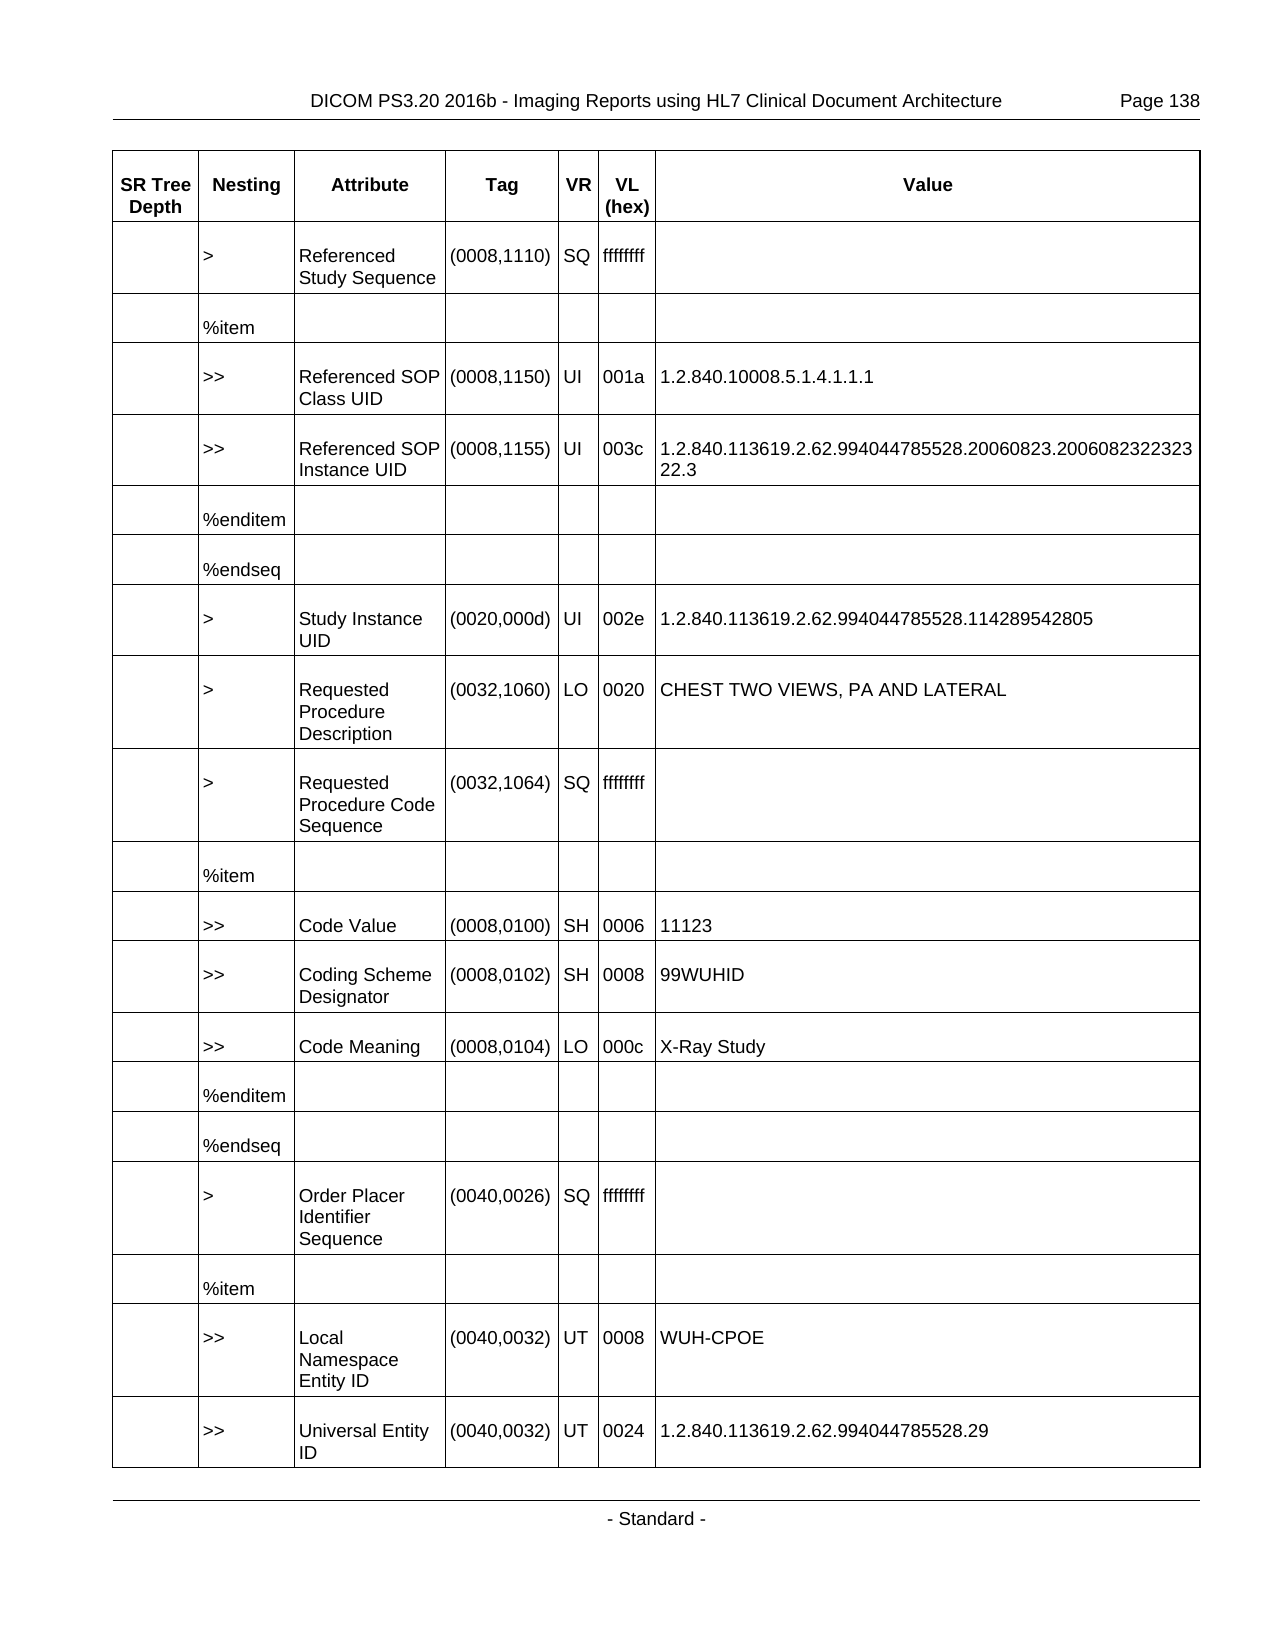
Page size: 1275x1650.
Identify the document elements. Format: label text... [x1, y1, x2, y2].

table_cell [446, 842, 558, 891]
table_cell 001a [599, 343, 655, 413]
table_cell (0008,0102) [446, 941, 558, 1012]
table_cell 0006 [599, 892, 655, 940]
table_cell (0040,0032) [446, 1397, 558, 1467]
table_cell [559, 842, 598, 891]
table_cell [559, 1112, 598, 1161]
table_cell 0008 [599, 1304, 655, 1396]
table_cell [113, 585, 198, 655]
table_cell [113, 1304, 198, 1396]
table_cell [295, 486, 445, 534]
table_cell [446, 1112, 558, 1161]
table_cell [113, 1162, 198, 1253]
table_cell >> [199, 1304, 294, 1396]
table_cell Requested Procedure Description [295, 656, 445, 748]
table_cell >> [199, 1397, 294, 1467]
table_cell UT [559, 1397, 598, 1467]
table_cell >> [199, 941, 294, 1012]
table_cell 002e [599, 585, 655, 655]
table_header Value [656, 151, 1199, 221]
table_cell 1.2.840.10008.5.1.4.1.1.1 [656, 343, 1199, 413]
table_cell > [199, 749, 294, 841]
table_cell > [199, 222, 294, 292]
table_cell [113, 1397, 198, 1467]
table_cell (0008,0100) [446, 892, 558, 940]
table_cell 99WUHID [656, 941, 1199, 1012]
table_cell %enditem [199, 486, 294, 534]
table_cell UT [559, 1304, 598, 1396]
table_cell [599, 294, 655, 342]
table_cell Order Placer Identifier Sequence [295, 1162, 445, 1253]
table_cell [113, 656, 198, 748]
table_cell UI [559, 343, 598, 413]
table_cell SQ [559, 1162, 598, 1253]
table_cell [559, 535, 598, 584]
table_header VR [559, 151, 598, 221]
table_cell [113, 1062, 198, 1111]
table_cell >> [199, 415, 294, 485]
table_cell [295, 1062, 445, 1111]
table_cell %enditem [199, 1062, 294, 1111]
table_cell CHEST TWO VIEWS, PA AND LATERAL [656, 656, 1199, 748]
table_cell LO [559, 656, 598, 748]
table_cell SQ [559, 749, 598, 841]
table_cell WUH-CPOE [656, 1304, 1199, 1396]
table_cell [656, 294, 1199, 342]
table_cell (0008,1150) [446, 343, 558, 413]
table_cell [295, 1255, 445, 1303]
table_cell (0032,1064) [446, 749, 558, 841]
table_cell Referenced Study Sequence [295, 222, 445, 292]
table_cell 0020 [599, 656, 655, 748]
table_cell [559, 294, 598, 342]
table_cell [656, 1255, 1199, 1303]
table_cell [446, 486, 558, 534]
table_cell [295, 535, 445, 584]
table_cell [559, 1255, 598, 1303]
table_cell [113, 1013, 198, 1061]
table_cell ffffffff [599, 749, 655, 841]
table_cell %endseq [199, 535, 294, 584]
table_cell UI [559, 415, 598, 485]
table_cell Study Instance UID [295, 585, 445, 655]
table_cell [599, 1112, 655, 1161]
table_header Attribute [295, 151, 445, 221]
table_cell [656, 1162, 1199, 1253]
table_cell [446, 294, 558, 342]
table_cell [599, 1062, 655, 1111]
table_cell > [199, 656, 294, 748]
table_cell [113, 415, 198, 485]
table_cell (0032,1060) [446, 656, 558, 748]
table_cell >> [199, 1013, 294, 1061]
table_cell Code Value [295, 892, 445, 940]
table_cell [656, 1112, 1199, 1161]
table_cell Referenced SOP Class UID [295, 343, 445, 413]
table_cell [446, 1255, 558, 1303]
table_cell 003c [599, 415, 655, 485]
table_cell [656, 749, 1199, 841]
table_cell (0008,0104) [446, 1013, 558, 1061]
table_cell [113, 892, 198, 940]
table_cell X-Ray Study [656, 1013, 1199, 1061]
table_cell %endseq [199, 1112, 294, 1161]
table_cell ffffffff [599, 222, 655, 292]
table_cell [113, 749, 198, 841]
table_cell (0020,000d) [446, 585, 558, 655]
table_cell [113, 1255, 198, 1303]
table_cell [599, 1255, 655, 1303]
table_cell LO [559, 1013, 598, 1061]
table_cell [559, 1062, 598, 1111]
table_cell (0008,1110) [446, 222, 558, 292]
table_cell [295, 1112, 445, 1161]
table_cell [599, 535, 655, 584]
table_cell [656, 842, 1199, 891]
table_cell 0024 [599, 1397, 655, 1467]
table_header Nesting [199, 151, 294, 221]
table_cell SH [559, 892, 598, 940]
table_cell 1.2.840.113619.2.62.994044785528.114289542805 [656, 585, 1199, 655]
table_cell [656, 222, 1199, 292]
table_cell [113, 1112, 198, 1161]
table_cell [656, 1062, 1199, 1111]
table_cell Coding Scheme Designator [295, 941, 445, 1012]
table_cell [113, 343, 198, 413]
table_cell %item [199, 842, 294, 891]
table_cell [113, 222, 198, 292]
table_cell [113, 486, 198, 534]
table_cell [113, 941, 198, 1012]
table_cell [656, 535, 1199, 584]
table_cell > [199, 1162, 294, 1253]
table_cell 1.2.840.113619.2.62.994044785528.29 [656, 1397, 1199, 1467]
table_cell [559, 486, 598, 534]
table_cell SQ [559, 222, 598, 292]
table_header VL (hex) [599, 151, 655, 221]
table_cell > [199, 585, 294, 655]
table_cell [295, 842, 445, 891]
table_cell Universal Entity ID [295, 1397, 445, 1467]
table_cell ffffffff [599, 1162, 655, 1253]
table_cell 11123 [656, 892, 1199, 940]
table_cell %item [199, 294, 294, 342]
table_cell >> [199, 892, 294, 940]
table_cell [599, 842, 655, 891]
table_cell [113, 842, 198, 891]
table_cell (0040,0032) [446, 1304, 558, 1396]
table_cell Requested Procedure Code Sequence [295, 749, 445, 841]
table_cell >> [199, 343, 294, 413]
table_cell [599, 486, 655, 534]
table_cell [113, 294, 198, 342]
table_cell [446, 535, 558, 584]
table_cell [295, 294, 445, 342]
table_header SR Tree Depth [113, 151, 198, 221]
table_cell 0008 [599, 941, 655, 1012]
table_cell [113, 535, 198, 584]
table_cell [656, 486, 1199, 534]
table_cell (0008,1155) [446, 415, 558, 485]
table_cell %item [199, 1255, 294, 1303]
table_cell SH [559, 941, 598, 1012]
table_cell [446, 1062, 558, 1111]
table_cell UI [559, 585, 598, 655]
table_cell Referenced SOP Instance UID [295, 415, 445, 485]
table_cell 1.2.840.113619.2.62.994044785528.20060823.200608232232322.3 [656, 415, 1199, 485]
table_cell Local Namespace Entity ID [295, 1304, 445, 1396]
table_cell 000c [599, 1013, 655, 1061]
table_header Tag [446, 151, 558, 221]
table_cell Code Meaning [295, 1013, 445, 1061]
table_cell (0040,0026) [446, 1162, 558, 1253]
